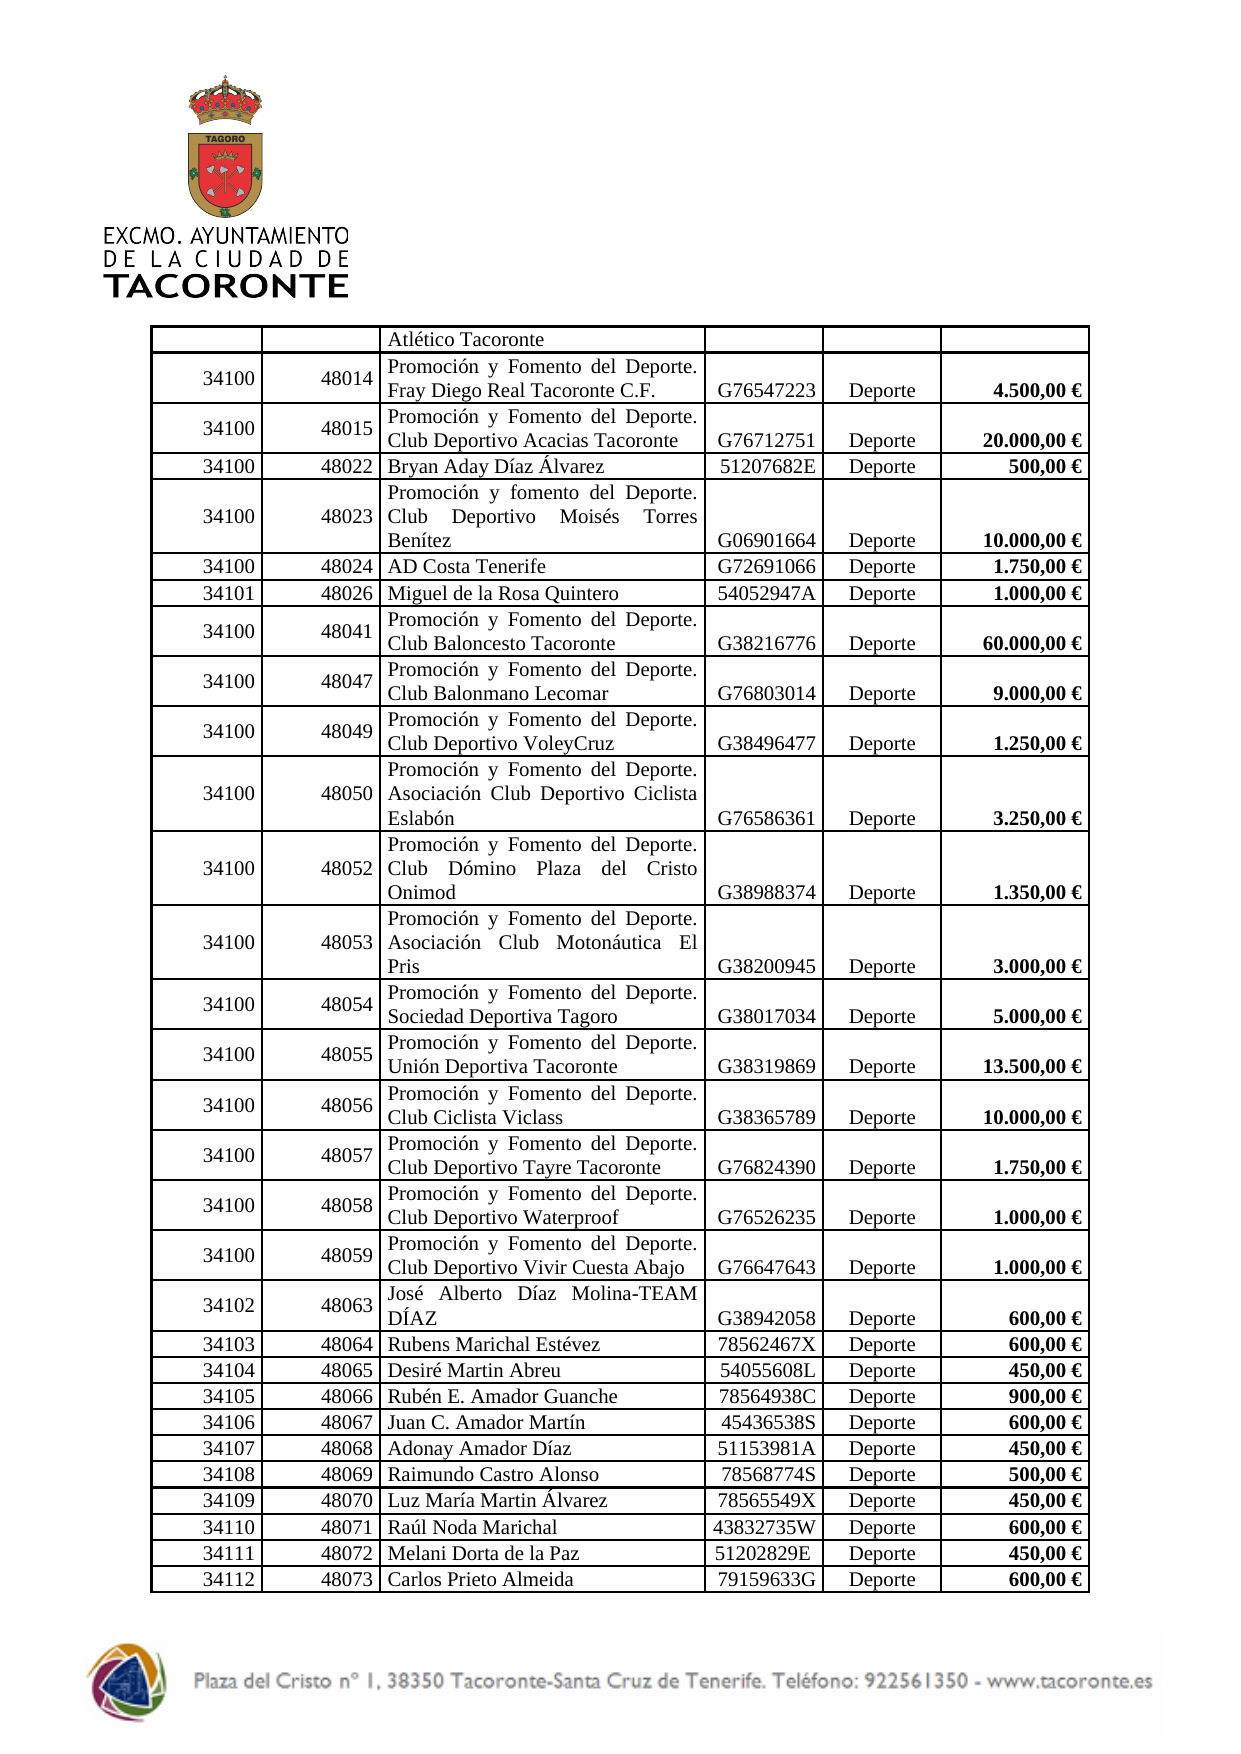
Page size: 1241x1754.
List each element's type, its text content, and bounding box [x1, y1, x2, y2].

table_cell 48023 [263, 480, 379, 552]
table_cell 5.000,00 € [942, 980, 1088, 1028]
table_cell Deporte [824, 1181, 940, 1229]
table_cell 34100 [153, 354, 261, 402]
table_cell 48026 [263, 581, 379, 604]
table_cell G38319869 [706, 1030, 822, 1078]
table_cell G76526235 [706, 1181, 822, 1229]
table_cell 78564938C [706, 1384, 822, 1408]
table_cell 34100 [153, 832, 261, 904]
table_cell Deporte [824, 757, 940, 829]
table_cell Deporte [824, 607, 940, 655]
table_cell 34100 [153, 480, 261, 552]
table_cell 34100 [153, 757, 261, 829]
table_cell 1.000,00 € [942, 1231, 1088, 1279]
table_cell 500,00 € [942, 1462, 1088, 1486]
table_cell [824, 328, 940, 351]
table_cell Deporte [824, 480, 940, 552]
table_cell 54055608L [706, 1358, 822, 1382]
table_cell Promoción y Fomento del Deporte. Club Deportivo VoleyCruz [381, 707, 704, 755]
table_cell G38988374 [706, 832, 822, 904]
table_cell 48015 [263, 404, 379, 452]
table_cell Promoción y Fomento del Deporte. Club Dómino Plaza del Cristo Onimod [381, 832, 704, 904]
table_cell 34100 [153, 707, 261, 755]
table_cell Deporte [824, 1231, 940, 1279]
table_cell 34106 [153, 1410, 261, 1434]
table_cell 45436538S [706, 1410, 822, 1434]
table_cell 34100 [153, 607, 261, 655]
table_cell AD Costa Tenerife [381, 554, 704, 578]
table_cell 48068 [263, 1436, 379, 1460]
table_cell 10.000,00 € [942, 480, 1088, 552]
table_cell Deporte [824, 832, 940, 904]
table_cell 48056 [263, 1081, 379, 1129]
table_cell 600,00 € [942, 1567, 1088, 1591]
table_cell Deporte [824, 1515, 940, 1539]
table_cell 1.000,00 € [942, 581, 1088, 604]
table_cell Promoción y Fomento del Deporte. Club Deportivo Vivir Cuesta Abajo [381, 1231, 704, 1279]
table_cell G38365789 [706, 1081, 822, 1129]
table_cell Deporte [824, 1030, 940, 1078]
table_cell 9.000,00 € [942, 657, 1088, 705]
table_cell 51153981A [706, 1436, 822, 1460]
table_cell Promoción y Fomento del Deporte. Unión Deportiva Tacoronte [381, 1030, 704, 1078]
table_cell Carlos Prieto Almeida [381, 1567, 704, 1591]
table_cell 34100 [153, 404, 261, 452]
table_cell 600,00 € [942, 1332, 1088, 1356]
table_cell 51202829E [706, 1541, 822, 1565]
table_cell G76586361 [706, 757, 822, 829]
table_cell Deporte [824, 1567, 940, 1591]
table_cell 48052 [263, 832, 379, 904]
table_cell G38017034 [706, 980, 822, 1028]
table_cell 1.750,00 € [942, 1131, 1088, 1179]
table_cell G76647643 [706, 1231, 822, 1279]
table_cell Promoción y Fomento del Deporte. Asociación Club Motonáutica El Pris [381, 906, 704, 978]
table_cell 450,00 € [942, 1489, 1088, 1512]
table_cell 78568774S [706, 1462, 822, 1486]
table_cell 4.500,00 € [942, 354, 1088, 402]
table_cell 34102 [153, 1281, 261, 1329]
table_cell Adonay Amador Díaz [381, 1436, 704, 1460]
table_cell Raimundo Castro Alonso [381, 1462, 704, 1486]
table_cell G76712751 [706, 404, 822, 452]
table_cell 48022 [263, 454, 379, 478]
table_cell 34104 [153, 1358, 261, 1382]
table_cell Rubens Marichal Estévez [381, 1332, 704, 1356]
picture [103, 75, 348, 298]
table_cell Deporte [824, 906, 940, 978]
table_cell 450,00 € [942, 1358, 1088, 1382]
table_cell 48064 [263, 1332, 379, 1356]
table_cell Promoción y fomento del Deporte. Club Deportivo Moisés Torres Benítez [381, 480, 704, 552]
table_cell 48067 [263, 1410, 379, 1434]
table_cell Rubén E. Amador Guanche [381, 1384, 704, 1408]
table_cell 48054 [263, 980, 379, 1028]
table_cell Desiré Martin Abreu [381, 1358, 704, 1382]
table_cell 600,00 € [942, 1410, 1088, 1434]
table_cell 48014 [263, 354, 379, 402]
table_cell 900,00 € [942, 1384, 1088, 1408]
table_cell Deporte [824, 1131, 940, 1179]
table_cell Deporte [824, 1489, 940, 1512]
picture [80, 1630, 1163, 1737]
table_cell 1.750,00 € [942, 554, 1088, 578]
table_cell 34108 [153, 1462, 261, 1486]
table_cell Deporte [824, 354, 940, 402]
table_cell 48058 [263, 1181, 379, 1229]
table_cell Promoción y Fomento del Deporte. Club Deportivo Waterproof [381, 1181, 704, 1229]
table_cell 34105 [153, 1384, 261, 1408]
table_cell 48050 [263, 757, 379, 829]
table_cell 34100 [153, 906, 261, 978]
table_cell 34100 [153, 1181, 261, 1229]
table_cell Deporte [824, 1358, 940, 1382]
table_cell 79159633G [706, 1567, 822, 1591]
table_cell 78562467X [706, 1332, 822, 1356]
table_cell 600,00 € [942, 1515, 1088, 1539]
table_cell 500,00 € [942, 454, 1088, 478]
table_cell Promoción y Fomento del Deporte. Club Deportivo Tayre Tacoronte [381, 1131, 704, 1179]
table_cell Promoción y Fomento del Deporte. Fray Diego Real Tacoronte C.F. [381, 354, 704, 402]
table_cell Deporte [824, 1410, 940, 1434]
table_cell 78565549X [706, 1489, 822, 1512]
table_cell Deporte [824, 1462, 940, 1486]
table_cell 43832735W [706, 1515, 822, 1539]
table_cell Deporte [824, 657, 940, 705]
table_cell Deporte [824, 1332, 940, 1356]
table_cell Melani Dorta de la Paz [381, 1541, 704, 1565]
table_cell Deporte [824, 980, 940, 1028]
table_cell 48073 [263, 1567, 379, 1591]
table_cell G38200945 [706, 906, 822, 978]
table_cell 48047 [263, 657, 379, 705]
table_cell 51207682E [706, 454, 822, 478]
table_cell 34110 [153, 1515, 261, 1539]
table_cell 1.000,00 € [942, 1181, 1088, 1229]
table_cell Promoción y Fomento del Deporte. Club Baloncesto Tacoronte [381, 607, 704, 655]
table_cell Deporte [824, 1541, 940, 1565]
table_cell Deporte [824, 404, 940, 452]
table_cell 34107 [153, 1436, 261, 1460]
table_cell Promoción y Fomento del Deporte. Asociación Club Deportivo Ciclista Eslabón [381, 757, 704, 829]
table_cell 48049 [263, 707, 379, 755]
table_cell 48071 [263, 1515, 379, 1539]
table_cell Deporte [824, 1281, 940, 1329]
table_cell Juan C. Amador Martín [381, 1410, 704, 1434]
table_cell Atlético Tacoronte [381, 328, 704, 351]
table_cell Promoción y Fomento del Deporte. Club Ciclista Viclass [381, 1081, 704, 1129]
table_cell 34103 [153, 1332, 261, 1356]
table_cell 34111 [153, 1541, 261, 1565]
table_cell Deporte [824, 707, 940, 755]
table_cell 34100 [153, 1030, 261, 1078]
table_cell G72691066 [706, 554, 822, 578]
table_cell 1.250,00 € [942, 707, 1088, 755]
table_cell [706, 328, 822, 351]
table_cell 34100 [153, 1081, 261, 1129]
table_cell 34109 [153, 1489, 261, 1512]
table_cell Raúl Noda Marichal [381, 1515, 704, 1539]
table_cell Bryan Aday Díaz Álvarez [381, 454, 704, 478]
table_cell 48070 [263, 1489, 379, 1512]
table_cell Deporte [824, 454, 940, 478]
table_cell Miguel de la Rosa Quintero [381, 581, 704, 604]
table_cell 34100 [153, 657, 261, 705]
table_cell 60.000,00 € [942, 607, 1088, 655]
table_cell 48053 [263, 906, 379, 978]
table_cell Deporte [824, 554, 940, 578]
table_cell 20.000,00 € [942, 404, 1088, 452]
table_cell G38942058 [706, 1281, 822, 1329]
table_cell 450,00 € [942, 1541, 1088, 1565]
table_cell 34100 [153, 1231, 261, 1279]
table_cell 48069 [263, 1462, 379, 1486]
table_cell [942, 328, 1088, 351]
table_cell 34100 [153, 1131, 261, 1179]
table_cell 10.000,00 € [942, 1081, 1088, 1129]
table_cell [153, 328, 261, 351]
table_cell G38216776 [706, 607, 822, 655]
table_cell [263, 328, 379, 351]
table_cell Deporte [824, 581, 940, 604]
table_cell G76547223 [706, 354, 822, 402]
table_cell 34112 [153, 1567, 261, 1591]
table_cell 1.350,00 € [942, 832, 1088, 904]
table_cell 48057 [263, 1131, 379, 1179]
table_cell Promoción y Fomento del Deporte. Club Balonmano Lecomar [381, 657, 704, 705]
table_cell José Alberto Díaz Molina-TEAM DÍAZ [381, 1281, 704, 1329]
table_cell 54052947A [706, 581, 822, 604]
table_cell 34100 [153, 554, 261, 578]
table_cell G38496477 [706, 707, 822, 755]
table_cell 48063 [263, 1281, 379, 1329]
table_cell Deporte [824, 1436, 940, 1460]
table_cell G06901664 [706, 480, 822, 552]
table_cell 3.250,00 € [942, 757, 1088, 829]
table_cell 48072 [263, 1541, 379, 1565]
table_cell Promoción y Fomento del Deporte. Sociedad Deportiva Tagoro [381, 980, 704, 1028]
table_cell 48066 [263, 1384, 379, 1408]
table_cell Deporte [824, 1384, 940, 1408]
table_cell 48059 [263, 1231, 379, 1279]
table_cell 600,00 € [942, 1281, 1088, 1329]
table_cell G76824390 [706, 1131, 822, 1179]
table_cell 34100 [153, 980, 261, 1028]
table_cell Promoción y Fomento del Deporte. Club Deportivo Acacias Tacoronte [381, 404, 704, 452]
table_cell G76803014 [706, 657, 822, 705]
table_cell 13.500,00 € [942, 1030, 1088, 1078]
table_cell Deporte [824, 1081, 940, 1129]
table_cell 48055 [263, 1030, 379, 1078]
table_cell 48024 [263, 554, 379, 578]
table_cell Luz María Martin Álvarez [381, 1489, 704, 1512]
table_cell 450,00 € [942, 1436, 1088, 1460]
table_cell 48041 [263, 607, 379, 655]
table_cell 34100 [153, 454, 261, 478]
table_cell 3.000,00 € [942, 906, 1088, 978]
table_cell 34101 [153, 581, 261, 604]
table_cell 48065 [263, 1358, 379, 1382]
